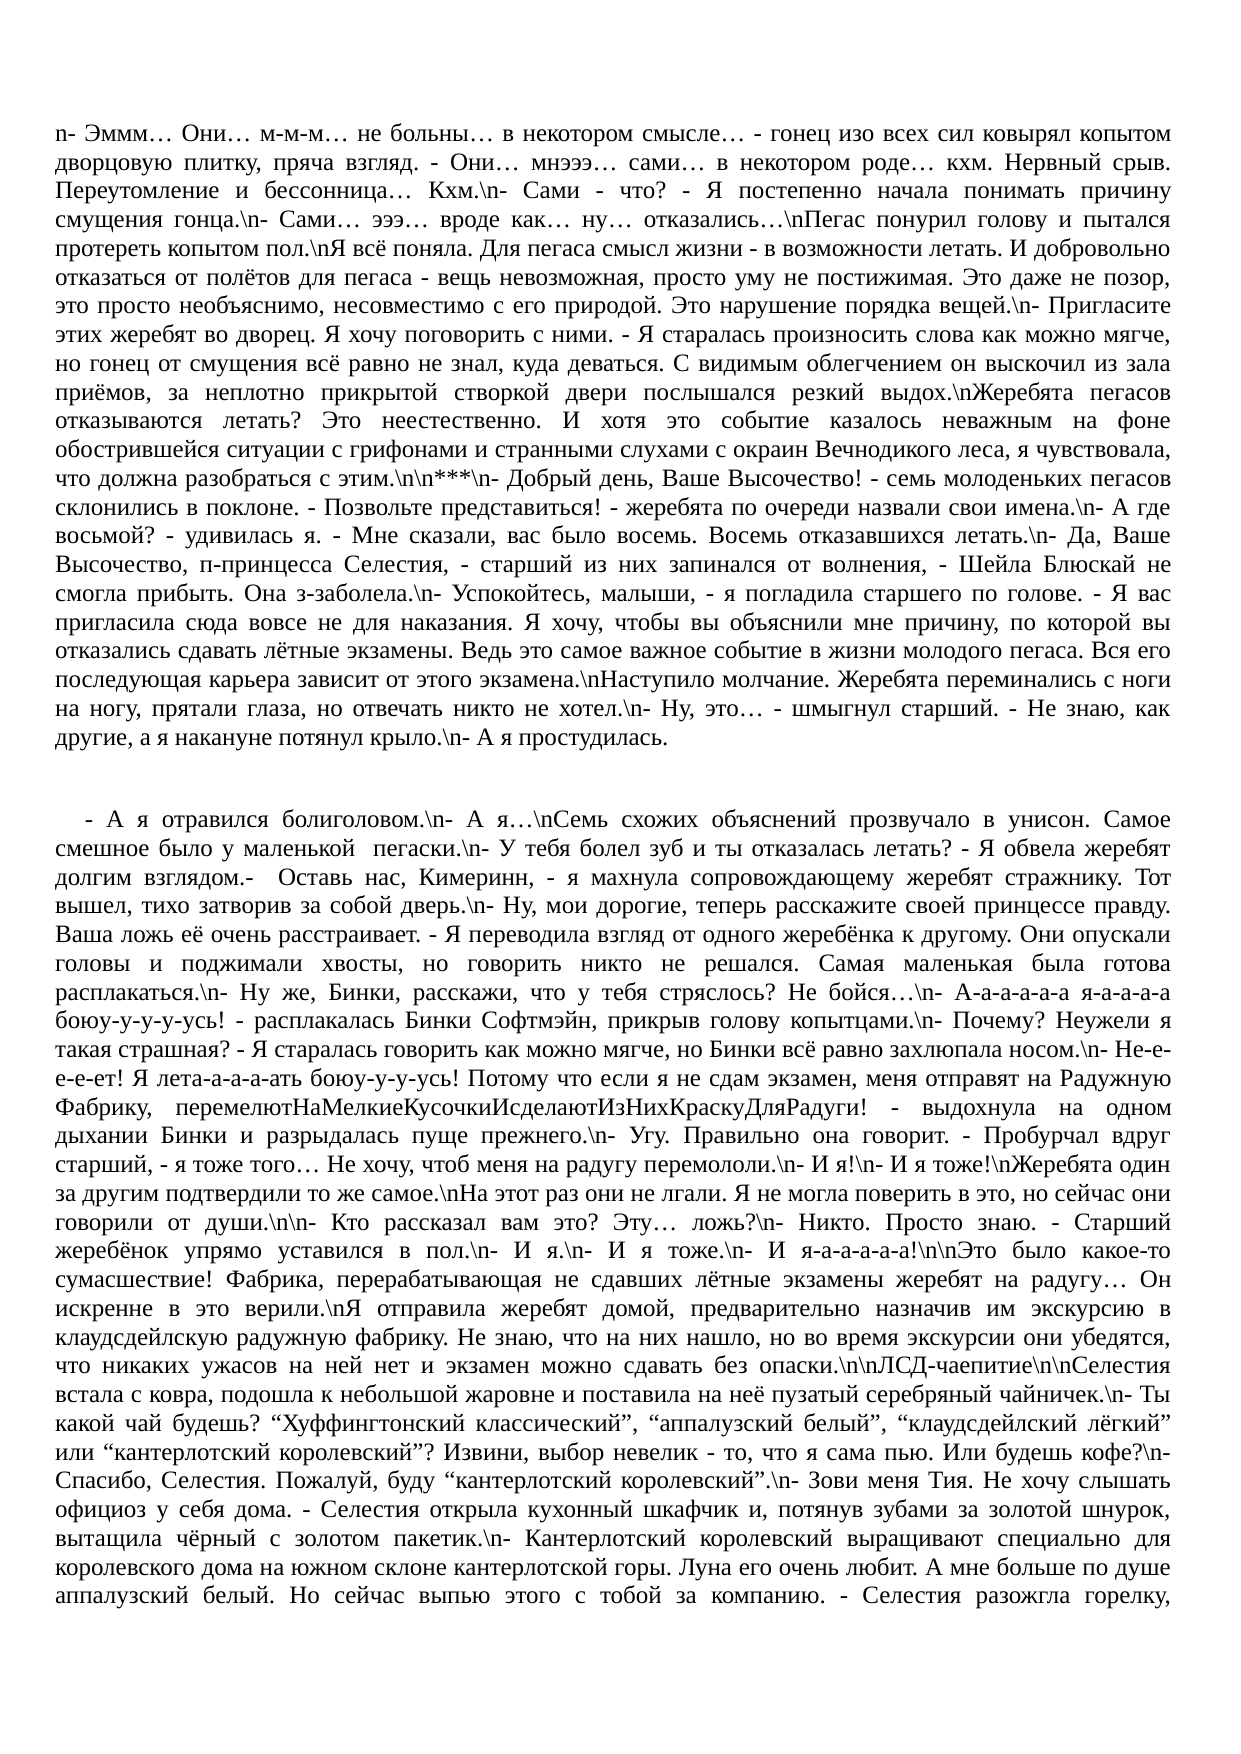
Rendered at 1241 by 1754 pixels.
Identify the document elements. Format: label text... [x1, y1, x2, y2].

text n- Эммм… Они… м-м-м… не больны… в некотором смысле… - гонец изо всех сил ковырял копытом дворцовую плитку, пряча взгляд. - Они… мнэээ… сами… в некотором роде… кхм. Нервный срыв. Переутомление и бессонница… Кхм.\n- Сами - что? - Я постепенно начала понимать причину смущения гонца.\n- Сами… эээ… вроде как… ну… отказались…\nПегас понурил голову и пытался протереть копытом пол.\nЯ всё поняла. Для пегаса смысл жизни - в возможности летать. И добровольно отказаться от полётов для пегаса - вещь невозможная, просто уму не постижимая. Это даже не позор, это просто необъяснимо, несовместимо с его природой. Это нарушение порядка вещей.\n- Пригласите этих жеребят во дворец. Я хочу поговорить с ними. - Я старалась произносить слова как можно мягче, но гонец от смущения всё равно не знал, куда деваться. С видимым облегчением он выскочил из зала приёмов, за неплотно прикрытой створкой двери послышался резкий выдох.\nЖеребята пегасов отказываются летать? Это неестественно. И хотя это событие казалось неважным на фоне обострившейся ситуации с грифонами и странными слухами с окраин Вечнодикого леса, я чувствовала, что должна разобраться с этим.\n\n***\n- Добрый день, Ваше Высочество! - семь молоденьких пегасов склонились в поклоне. - Позвольте представиться! - жеребята по очереди назвали свои имена.\n- А где восьмой? - удивилась я. - Мне сказали, вас было восемь. Восемь отказавшихся летать.\n- Да, Ваше Высочество, п-принцесса Селестия, - старший из них запинался от волнения, - Шейла Блюскай не смогла прибыть. Она з-заболела.\n- Успокойтесь, малыши, - я погладила старшего по голове. - Я вас пригласила сюда вовсе не для наказания. Я хочу, чтобы вы объяснили мне причину, по которой вы отказались сдавать лётные экзамены. Ведь это самое важное событие в жизни молодого пегаса. Вся его последующая карьера зависит от этого экзамена.\nНаступило молчание. Жеребята переминались с ноги на ногу, прятали глаза, но отвечать никто не хотел.\n- Ну, это… - шмыгнул старший. - Не знаю, как другие, а я накануне потянул крыло.\n- А я простудилась. [55, 118, 1172, 751]
text - А я отравился болиголовом.\n- А я…\nСемь схожих объяснений прозвучало в унисон. Самое смешное было у маленькой пегаски.\n- У тебя болел зуб и ты отказалась летать? - Я обвела жеребят долгим взглядом.- Оставь нас, Кимеринн, - я махнула сопровождающему жеребят стражнику. Тот вышел, тихо затворив за собой дверь.\n- Ну, мои дорогие, теперь расскажите своей принцессе правду. Ваша ложь её очень расстраивает. - Я переводила взгляд от одного жеребёнка к другому. Они опускали головы и поджимали хвосты, но говорить никто не решался. Самая маленькая была готова расплакаться.\n- Ну же, Бинки, расскажи, что у тебя стряслось? Не бойся…\n- А-а-а-а-а-а я-а-а-а-а боюу-у-у-у-усь! - расплакалась Бинки Софтмэйн, прикрыв голову копытцами.\n- Почему? Неужели я такая страшная? - Я старалась говорить как можно мягче, но Бинки всё равно захлюпала носом.\n- Не-е-е-е-ет! Я лета-а-а-а-ать боюу-у-у-усь! Потому что если я не сдам экзамен, меня отправят на Радужную Фабрику, перемелютНаМелкиеКусочкиИсделаютИзНихКраскуДляРадуги! - выдохнула на одном дыхании Бинки и разрыдалась пуще прежнего.\n- Угу. Правильно она говорит. - Пробурчал вдруг старший, - я тоже того… Не хочу, чтоб меня на радугу перемололи.\n- И я!\n- И я тоже!\nЖеребята один за другим подтвердили то же самое.\nНа этот раз они не лгали. Я не могла поверить в это, но сейчас они говорили от души.\n\n- Кто рассказал вам это? Эту… ложь?\n- Никто. Просто знаю. - Старший жеребёнок упрямо уставился в пол.\n- И я.\n- И я тоже.\n- И я-а-а-а-а-а!\n\nЭто было какое-то сумасшествие! Фабрика, перерабатывающая не сдавших лётные экзамены жеребят на радугу… Он искренне в это верили.\nЯ отправила жеребят домой, предварительно назначив им экскурсию в клаудсдейлскую радужную фабрику. Не знаю, что на них нашло, но во время экскурсии они убедятся, что никаких ужасов на ней нет и экзамен можно сдавать без опаски.\n\nЛСД-чаепитие\n\nСелестия встала с ковра, подошла к небольшой жаровне и поставила на неё пузатый серебряный чайничек.\n- Ты какой чай будешь? “Хуффингтонский классический”, “аппалузский белый”, “клаудсдейлский лёгкий” или “кантерлотский королевский”? Извини, выбор невелик - то, что я сама пью. Или будешь кофе?\n- Спасибо, Селестия. Пожалуй, буду “кантерлотский королевский”.\n- Зови меня Тия. Не хочу слышать официоз у себя дома. - Селестия открыла кухонный шкафчик и, потянув зубами за золотой шнурок, вытащила чёрный с золотом пакетик.\n- Кантерлотский королевский выращивают специально для королевского дома на южном склоне кантерлотской горы. Луна его очень любит. А мне больше по душе аппалузский белый. Но сейчас выпью этого с тобой за компанию. - Селестия разожгла горелку, [55, 804, 1172, 1609]
